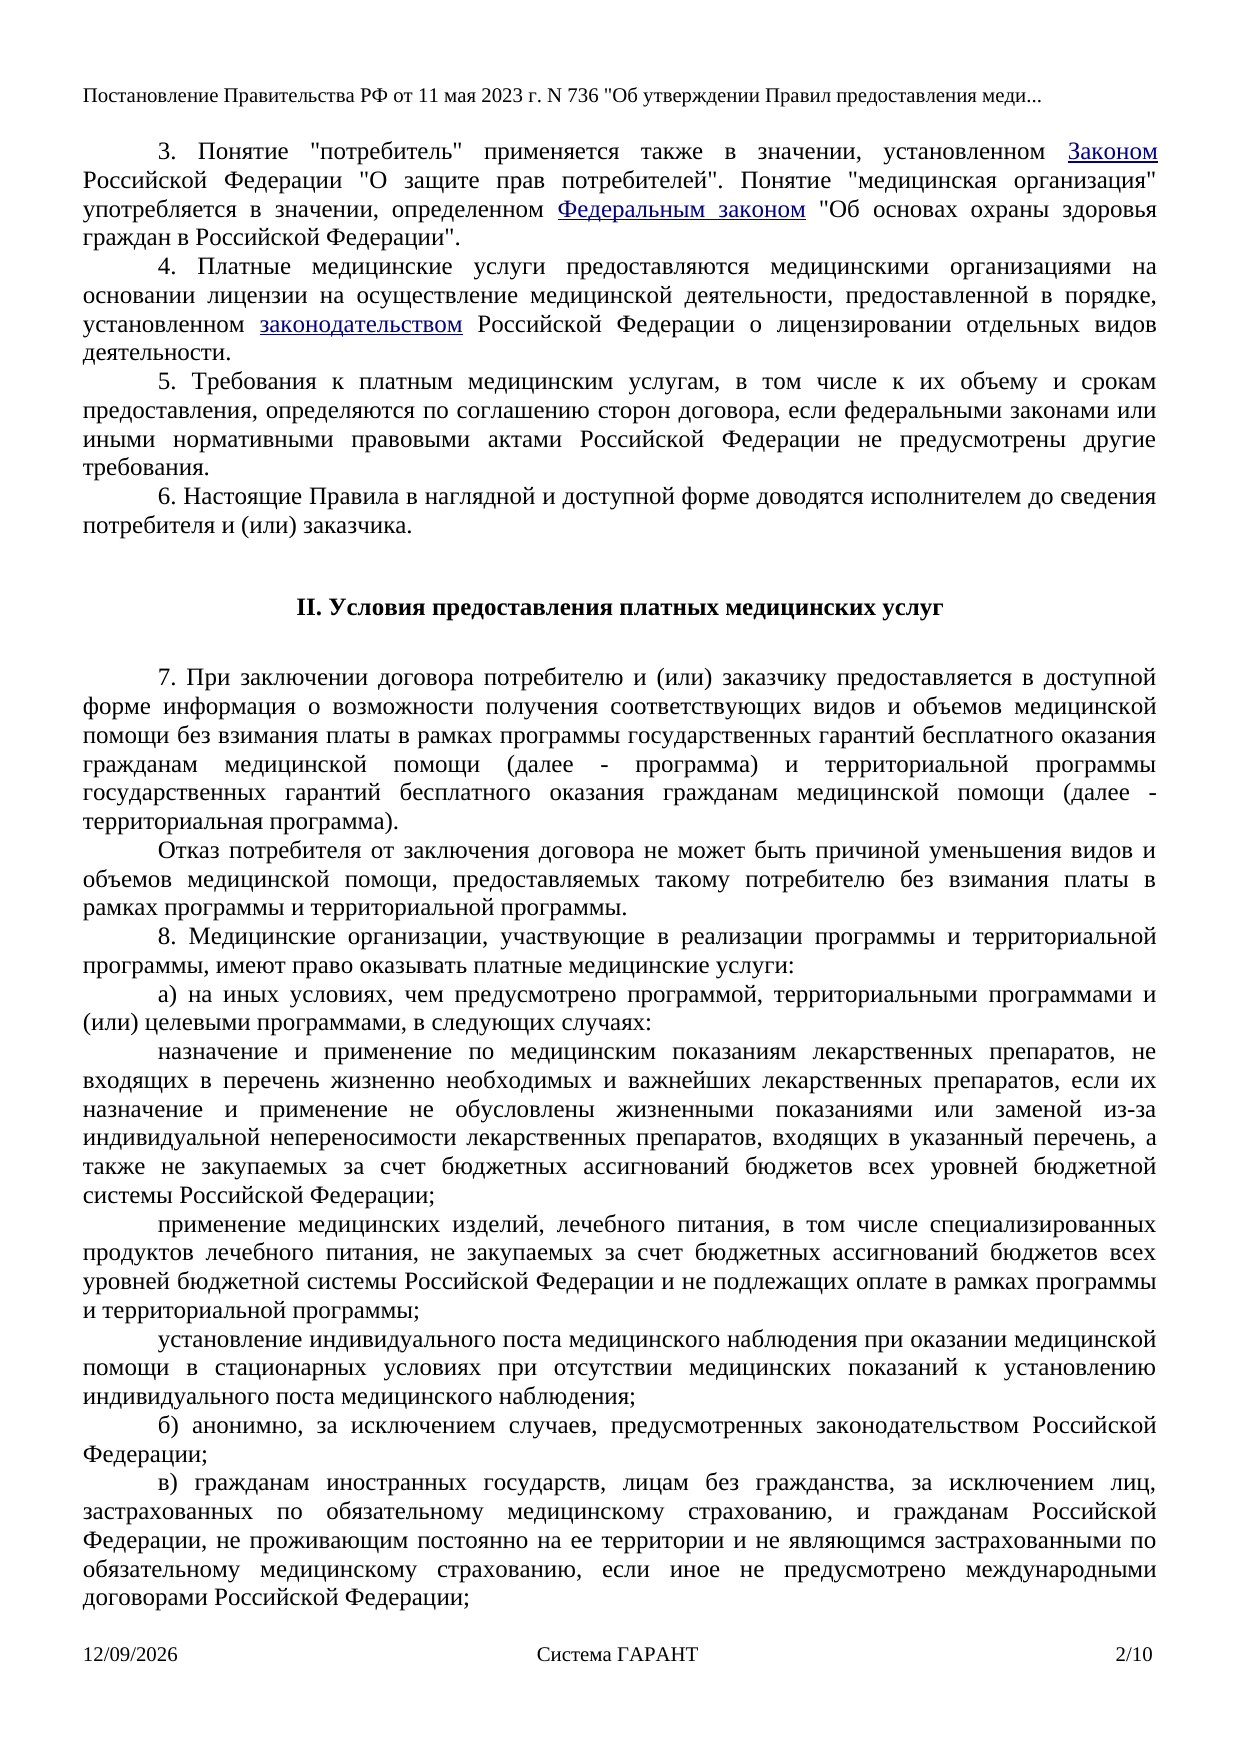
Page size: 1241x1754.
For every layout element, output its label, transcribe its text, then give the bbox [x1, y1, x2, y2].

text 6. Настоящие Правила в наглядной и доступной форме доводятся исполнителем до сведения потребителя и (или) заказчика. [83, 481, 1157, 539]
text 3. Понятие "потребитель" применяется также в значении, установленном Законом Российской Федерации "О защите прав потребителей". Понятие "медицинская организация" употребляется в значении, определенном Федеральным законом "Об основах охраны здоровья граждан в Российской Федерации". [83, 136, 1157, 251]
text 5. Требования к платным медицинским услугам, в том числе к их объему и срокам предоставления, определяются по соглашению сторон договора, если федеральными законами или иными нормативными правовыми актами Российской Федерации не предусмотрены другие требования. [83, 366, 1157, 481]
text 7. При заключении договора потребителю и (или) заказчику предоставляется в доступной форме информация о возможности получения соответствующих видов и объемов медицинской помощи без взимания платы в рамках программы государственных гарантий бесплатного оказания гражданам медицинской помощи (далее - программа) и территориальной программы государственных гарантий бесплатного оказания гражданам медицинской помощи (далее - территориальная программа). [83, 662, 1157, 835]
text а) на иных условиях, чем предусмотрено программой, территориальными программами и (или) целевыми программами, в следующих случаях: [83, 979, 1157, 1036]
text б) анонимно, за исключением случаев, предусмотренных законодательством Российской Федерации; [83, 1410, 1157, 1467]
text 4. Платные медицинские услуги предоставляются медицинскими организациями на основании лицензии на осуществление медицинской деятельности, предоставленной в порядке, установленном законодательством Российской Федерации о лицензировании отдельных видов деятельности. [83, 251, 1157, 366]
text применение медицинских изделий, лечебного питания, в том числе специализированных продуктов лечебного питания, не закупаемых за счет бюджетных ассигнований бюджетов всех уровней бюджетной системы Российской Федерации и не подлежащих оплате в рамках программы и территориальной программы; [83, 1209, 1157, 1324]
text установление индивидуального поста медицинского наблюдения при оказании медицинской помощи в стационарных условиях при отсутствии медицинских показаний к установлению индивидуального поста медицинского наблюдения; [83, 1324, 1157, 1410]
text Отказ потребителя от заключения договора не может быть причиной уменьшения видов и объемов медицинской помощи, предоставляемых такому потребителю без взимания платы в рамках программы и территориальной программы. [83, 835, 1157, 921]
subtitle II. Условия предоставления платных медицинских услуг [83, 592, 1157, 621]
text в) гражданам иностранных государств, лицам без гражданства, за исключением лиц, застрахованных по обязательному медицинскому страхованию, и гражданам Российской Федерации, не проживающим постоянно на ее территории и не являющимся застрахованными по обязательному медицинскому страхованию, если иное не предусмотрено международными договорами Российской Федерации; [83, 1467, 1157, 1611]
text 8. Медицинские организации, участвующие в реализации программы и территориальной программы, имеют право оказывать платные медицинские услуги: [83, 921, 1157, 979]
text назначение и применение по медицинским показаниям лекарственных препаратов, не входящих в перечень жизненно необходимых и важнейших лекарственных препаратов, если их назначение и применение не обусловлены жизненными показаниями или заменой из-за индивидуальной непереносимости лекарственных препаратов, входящих в указанный перечень, а также не закупаемых за счет бюджетных ассигнований бюджетов всех уровней бюджетной системы Российской Федерации; [83, 1036, 1157, 1209]
